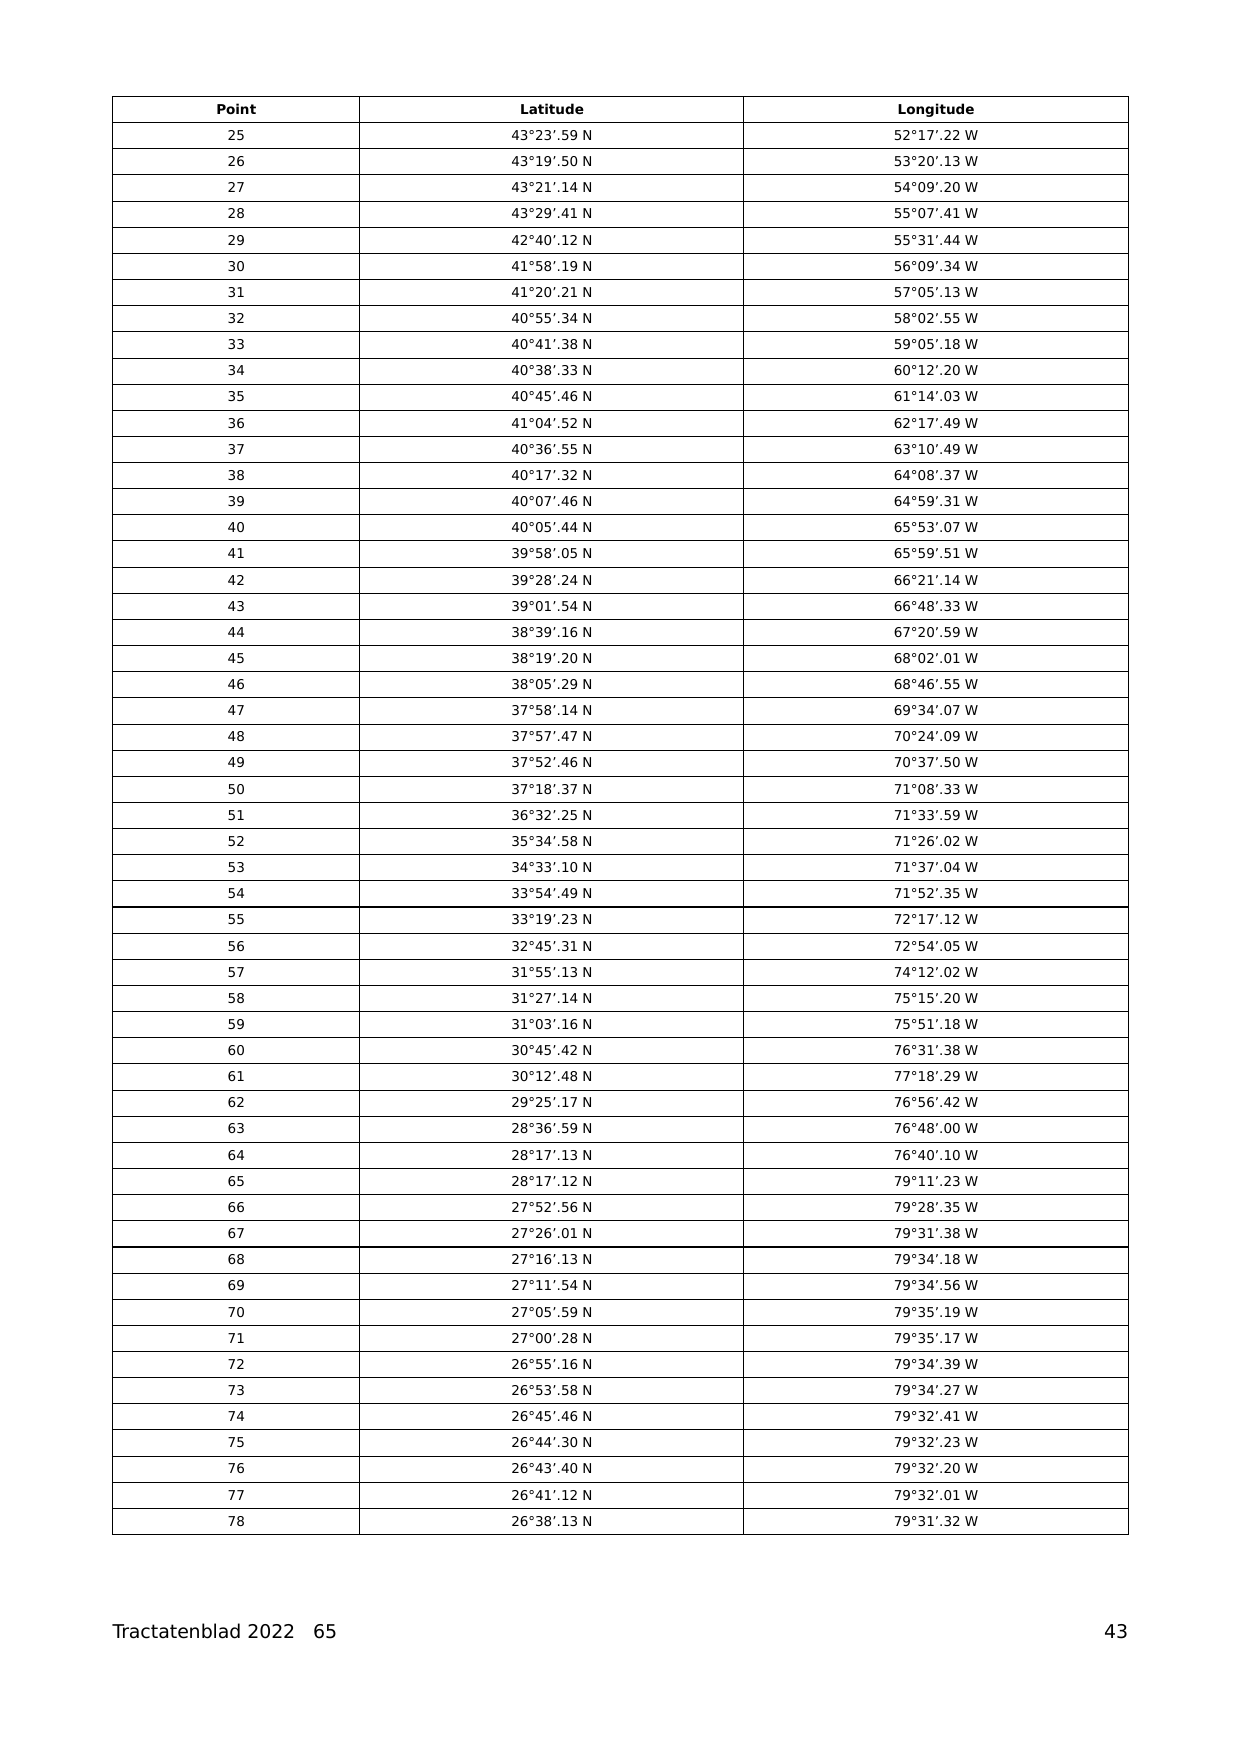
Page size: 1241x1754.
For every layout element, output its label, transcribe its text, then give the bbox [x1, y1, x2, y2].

table_cell 27°05’.59 N [360, 1300, 743, 1325]
table_cell 79°31’.38 W [744, 1221, 1128, 1246]
table_cell 26°44’.30 N [360, 1430, 743, 1456]
table_cell 38°19’.20 N [360, 646, 743, 671]
table_cell 37°58’.14 N [360, 698, 743, 723]
table_cell 79°34’.56 W [744, 1274, 1128, 1299]
table_cell 62 [113, 1091, 359, 1116]
table_cell 30°12’.48 N [360, 1064, 743, 1089]
table_cell 46 [113, 672, 359, 697]
table_cell 65 [113, 1169, 359, 1194]
table_cell 50 [113, 777, 359, 802]
table_cell 34 [113, 359, 359, 383]
table_cell 51 [113, 803, 359, 828]
table_cell 26°38’.13 N [360, 1509, 743, 1534]
table_cell 39 [113, 489, 359, 514]
table_cell 75°51’.18 W [744, 1012, 1128, 1037]
table_cell 64 [113, 1143, 359, 1168]
table_cell 30°45’.42 N [360, 1038, 743, 1063]
table_cell 28 [113, 202, 359, 227]
table_cell 36°32’.25 N [360, 803, 743, 828]
table_cell 74 [113, 1404, 359, 1429]
table_cell 47 [113, 698, 359, 723]
table_cell 28°17’.13 N [360, 1143, 743, 1168]
table_cell 37°57’.47 N [360, 725, 743, 749]
table_cell 27°26’.01 N [360, 1221, 743, 1246]
table_cell 70 [113, 1300, 359, 1325]
table_cell 55°07’.41 W [744, 202, 1128, 227]
table_cell 53°20’.13 W [744, 149, 1128, 174]
table_cell 37°18’.37 N [360, 777, 743, 802]
table_cell 55°31’.44 W [744, 228, 1128, 253]
table_cell 40°05’.44 N [360, 515, 743, 540]
table_cell 36 [113, 411, 359, 436]
table_cell 31°27’.14 N [360, 986, 743, 1011]
table_cell 26°53’.58 N [360, 1378, 743, 1403]
table_cell 79°34’.18 W [744, 1248, 1128, 1272]
table_cell 41°58’.19 N [360, 254, 743, 279]
table_cell 60 [113, 1038, 359, 1063]
table_cell 79°11’.23 W [744, 1169, 1128, 1194]
table_cell 35°34’.58 N [360, 829, 743, 854]
table_cell 71°33’.59 W [744, 803, 1128, 828]
table_cell 40°07’.46 N [360, 489, 743, 514]
table_cell 39°01’.54 N [360, 594, 743, 619]
table_cell 31°03’.16 N [360, 1012, 743, 1037]
table_cell 40 [113, 515, 359, 540]
table_cell 65°59’.51 W [744, 541, 1128, 567]
table_cell 42°40’.12 N [360, 228, 743, 253]
table_cell 33°19’.23 N [360, 908, 743, 933]
table_cell 53 [113, 855, 359, 880]
table_cell 72 [113, 1352, 359, 1377]
table_cell 79°32’.23 W [744, 1430, 1128, 1456]
table_cell 26°45’.46 N [360, 1404, 743, 1429]
table_cell 40°36’.55 N [360, 437, 743, 462]
table_cell 71°08’.33 W [744, 777, 1128, 802]
table_cell 71°52’.35 W [744, 881, 1128, 906]
table_cell 54°09’.20 W [744, 175, 1128, 201]
table_cell 31 [113, 280, 359, 305]
table_cell 54 [113, 881, 359, 906]
table_cell 79°32’.41 W [744, 1404, 1128, 1429]
table_cell 71°26’.02 W [744, 829, 1128, 854]
table_cell 25 [113, 123, 359, 148]
table_cell 63 [113, 1117, 359, 1142]
table_cell 68°46’.55 W [744, 672, 1128, 697]
table_cell 76°40’.10 W [744, 1143, 1128, 1168]
table_cell 38°39’.16 N [360, 620, 743, 645]
table_cell 40°45’.46 N [360, 385, 743, 410]
table_cell 40°55’.34 N [360, 306, 743, 331]
table_cell 39°58’.05 N [360, 541, 743, 567]
table_cell 41 [113, 541, 359, 567]
table_cell 72°17’.12 W [744, 908, 1128, 933]
table_cell 65°53’.07 W [744, 515, 1128, 540]
table_cell 28°36’.59 N [360, 1117, 743, 1142]
table_cell 44 [113, 620, 359, 645]
table_cell 79°34’.27 W [744, 1378, 1128, 1403]
table_cell 39°28’.24 N [360, 568, 743, 593]
table_cell 56 [113, 934, 359, 959]
table_cell 67 [113, 1221, 359, 1246]
table_cell 29 [113, 228, 359, 253]
table_cell 70°37’.50 W [744, 751, 1128, 776]
table_cell 41°04’.52 N [360, 411, 743, 436]
table_cell 32 [113, 306, 359, 331]
table_cell 79°28’.35 W [744, 1195, 1128, 1220]
table_cell 27°11’.54 N [360, 1274, 743, 1299]
table_cell 76°48’.00 W [744, 1117, 1128, 1142]
table_cell 59°05’.18 W [744, 332, 1128, 357]
table_cell 43°19’.50 N [360, 149, 743, 174]
table_cell 26°43’.40 N [360, 1457, 743, 1482]
table_cell 26°41’.12 N [360, 1483, 743, 1508]
table_cell 78 [113, 1509, 359, 1534]
table_cell 33°54’.49 N [360, 881, 743, 906]
table_cell 61°14’.03 W [744, 385, 1128, 410]
table_cell 38°05’.29 N [360, 672, 743, 697]
table_header Point [113, 97, 359, 122]
table_cell 41°20’.21 N [360, 280, 743, 305]
table_cell 71 [113, 1326, 359, 1351]
table_cell 79°31’.32 W [744, 1509, 1128, 1534]
table_cell 68 [113, 1248, 359, 1272]
table_cell 52°17’.22 W [744, 123, 1128, 148]
table_cell 63°10’.49 W [744, 437, 1128, 462]
table_cell 76 [113, 1457, 359, 1482]
table_cell 60°12’.20 W [744, 359, 1128, 383]
table_cell 32°45’.31 N [360, 934, 743, 959]
table_cell 61 [113, 1064, 359, 1089]
table_cell 57°05’.13 W [744, 280, 1128, 305]
table_cell 76°31’.38 W [744, 1038, 1128, 1063]
table_cell 67°20’.59 W [744, 620, 1128, 645]
table_cell 66°21’.14 W [744, 568, 1128, 593]
table_cell 62°17’.49 W [744, 411, 1128, 436]
table_cell 42 [113, 568, 359, 593]
table_cell 79°32’.20 W [744, 1457, 1128, 1482]
table_cell 37°52’.46 N [360, 751, 743, 776]
table_cell 27°00’.28 N [360, 1326, 743, 1351]
table_cell 79°34’.39 W [744, 1352, 1128, 1377]
table_cell 45 [113, 646, 359, 671]
table_header Latitude [360, 97, 743, 122]
table_cell 30 [113, 254, 359, 279]
table_cell 79°35’.17 W [744, 1326, 1128, 1351]
table_cell 64°59’.31 W [744, 489, 1128, 514]
table_cell 69°34’.07 W [744, 698, 1128, 723]
table_cell 75°15’.20 W [744, 986, 1128, 1011]
table_cell 34°33’.10 N [360, 855, 743, 880]
table_cell 79°35’.19 W [744, 1300, 1128, 1325]
table_cell 75 [113, 1430, 359, 1456]
table_cell 56°09’.34 W [744, 254, 1128, 279]
table_cell 43°29’.41 N [360, 202, 743, 227]
table_cell 40°17’.32 N [360, 463, 743, 488]
table_cell 59 [113, 1012, 359, 1037]
table_cell 79°32’.01 W [744, 1483, 1128, 1508]
table_cell 55 [113, 908, 359, 933]
table_cell 26 [113, 149, 359, 174]
table_cell 49 [113, 751, 359, 776]
table_header Longitude [744, 97, 1128, 122]
table_cell 58 [113, 986, 359, 1011]
table_cell 40°38’.33 N [360, 359, 743, 383]
table_cell 77°18’.29 W [744, 1064, 1128, 1089]
table_cell 40°41’.38 N [360, 332, 743, 357]
table_cell 43°21’.14 N [360, 175, 743, 201]
table_cell 72°54’.05 W [744, 934, 1128, 959]
table_cell 48 [113, 725, 359, 749]
table_cell 26°55’.16 N [360, 1352, 743, 1377]
table_cell 27°52’.56 N [360, 1195, 743, 1220]
table_cell 66 [113, 1195, 359, 1220]
table_cell 74°12’.02 W [744, 960, 1128, 985]
table_cell 73 [113, 1378, 359, 1403]
table_cell 28°17’.12 N [360, 1169, 743, 1194]
table_cell 76°56’.42 W [744, 1091, 1128, 1116]
table_cell 57 [113, 960, 359, 985]
table_cell 38 [113, 463, 359, 488]
table_cell 37 [113, 437, 359, 462]
table_cell 27°16’.13 N [360, 1248, 743, 1272]
table_cell 77 [113, 1483, 359, 1508]
table_cell 68°02’.01 W [744, 646, 1128, 671]
table_cell 27 [113, 175, 359, 201]
table_cell 69 [113, 1274, 359, 1299]
table_cell 31°55’.13 N [360, 960, 743, 985]
table_cell 33 [113, 332, 359, 357]
table_cell 66°48’.33 W [744, 594, 1128, 619]
table_cell 71°37’.04 W [744, 855, 1128, 880]
table_cell 43°23’.59 N [360, 123, 743, 148]
table_cell 70°24’.09 W [744, 725, 1128, 749]
table_cell 52 [113, 829, 359, 854]
table_cell 64°08’.37 W [744, 463, 1128, 488]
table_cell 58°02’.55 W [744, 306, 1128, 331]
table_cell 35 [113, 385, 359, 410]
table_cell 29°25’.17 N [360, 1091, 743, 1116]
table_cell 43 [113, 594, 359, 619]
